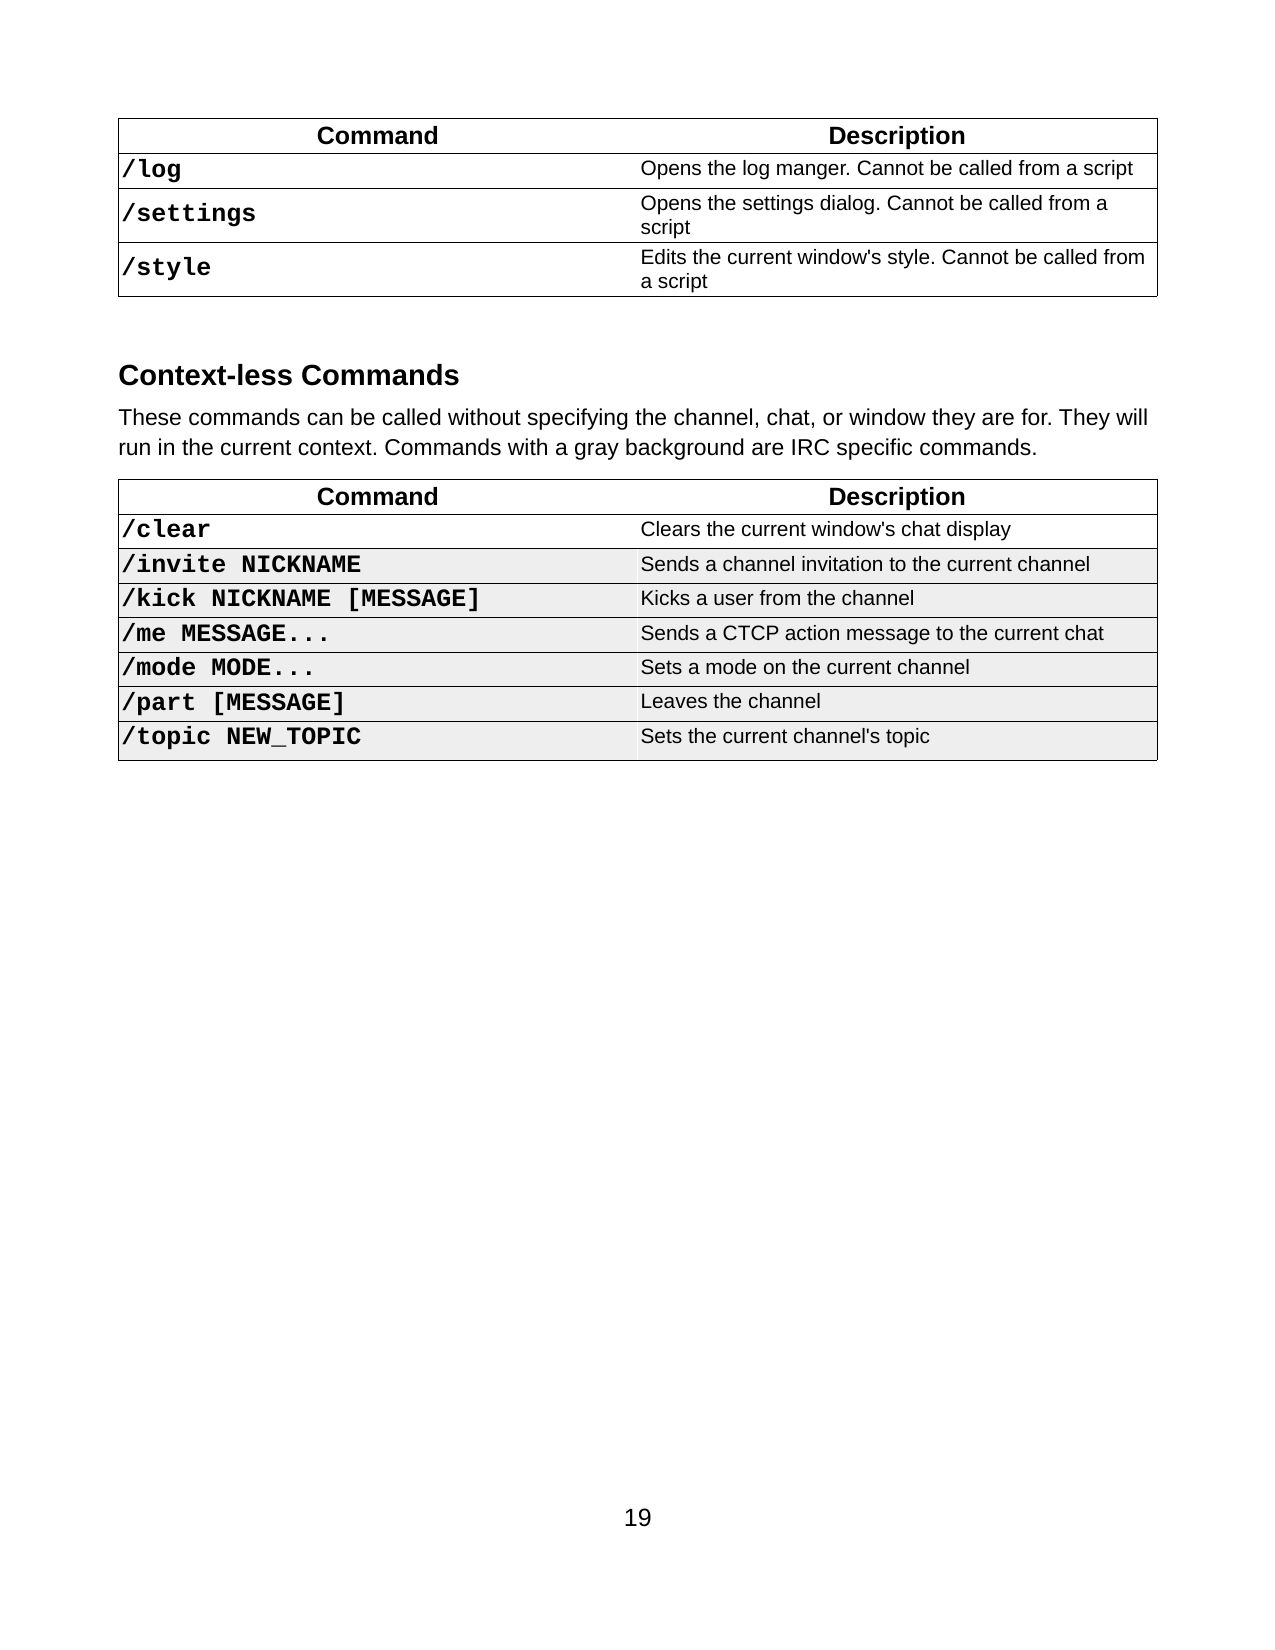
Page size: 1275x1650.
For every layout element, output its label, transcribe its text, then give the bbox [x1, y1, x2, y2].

subtitle Context-less Commands [118, 358, 1157, 391]
table_header Command [119, 480, 637, 514]
text These commands can be called without specifying the channel, chat, or window they are for. They will run in the current context. Commands with a gray background are IRC specific commands. [118, 404, 1157, 461]
table_cell Leaves the channel [638, 687, 1157, 721]
table_cell Sends a channel invitation to the current channel [638, 549, 1157, 583]
table_cell Sets the current channel's topic [638, 722, 1157, 760]
table_cell /invite NICKNAME [119, 549, 637, 583]
table_header Description [638, 480, 1157, 514]
table_header Description [638, 119, 1157, 153]
table_cell Opens the settings dialog. Cannot be called from a script [638, 189, 1157, 242]
table_cell /log [119, 154, 637, 187]
table_cell Sets a mode on the current channel [638, 653, 1157, 686]
table_cell /settings [119, 189, 637, 242]
table_cell Sends a CTCP action message to the current chat [638, 618, 1157, 652]
table_cell Kicks a user from the channel [638, 584, 1157, 617]
table_cell Clears the current window's chat display [638, 515, 1157, 548]
table_header Command [119, 119, 637, 153]
table_cell Opens the log manger. Cannot be called from a script [638, 154, 1157, 187]
table_cell /kick NICKNAME [MESSAGE] [119, 584, 637, 617]
table_cell /style [119, 243, 637, 296]
table_cell /topic NEW_TOPIC [119, 722, 637, 760]
table_cell /clear [119, 515, 637, 548]
table_cell /part [MESSAGE] [119, 687, 637, 721]
table_cell Edits the current window's style. Cannot be called from a script [638, 243, 1157, 296]
table_cell /mode MODE... [119, 653, 637, 686]
table_cell /me MESSAGE... [119, 618, 637, 652]
